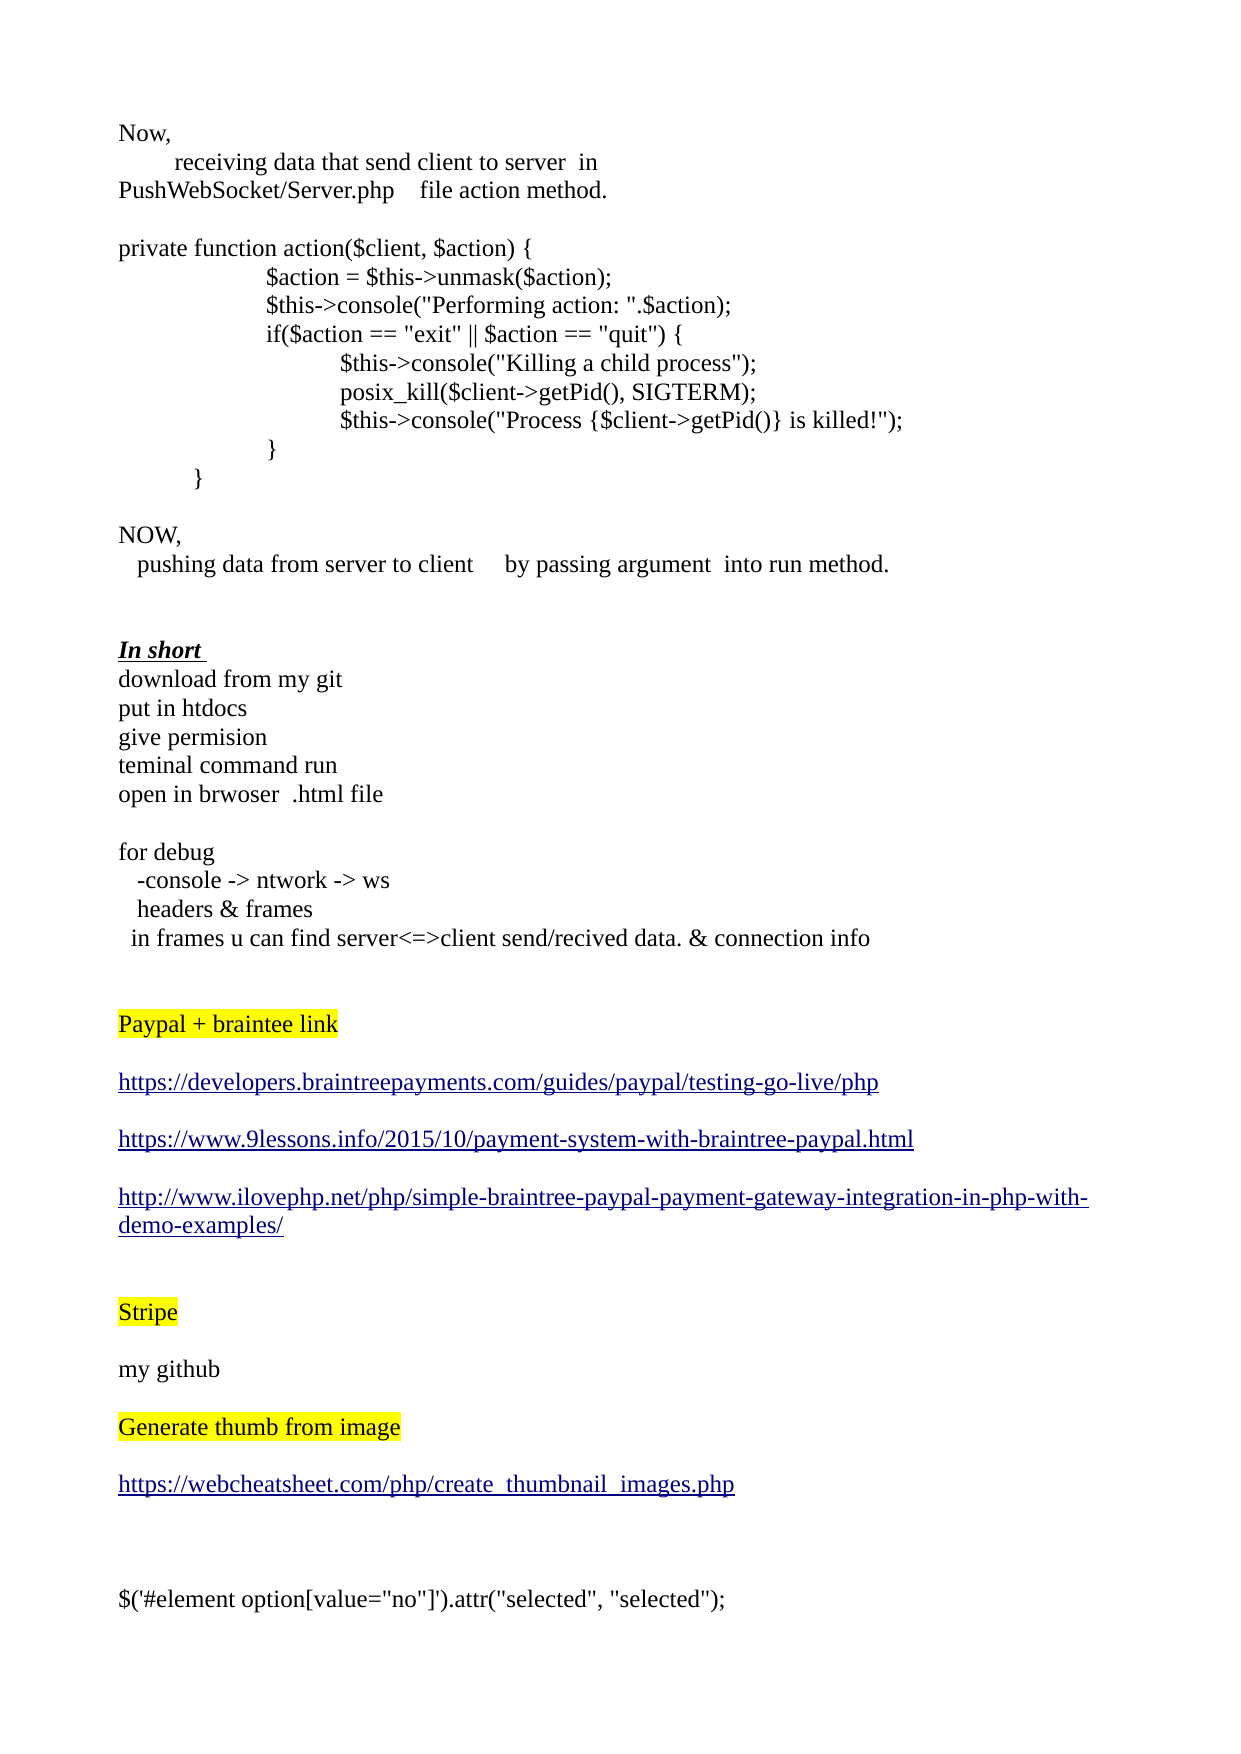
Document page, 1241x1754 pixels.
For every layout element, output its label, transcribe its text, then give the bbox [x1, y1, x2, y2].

text receiving data that send client to server in [118, 147, 1122, 176]
text pushing data from server to client by passing argument into run method. [118, 549, 1122, 578]
text $this->console("Process {$client->getPid()} is killed!"); [118, 406, 1122, 434]
text put in htdocs [118, 693, 1122, 722]
text } [118, 434, 1122, 463]
text private function action($client, $action) { [118, 233, 1122, 262]
text $action = $this->unmask($action); [118, 262, 1122, 291]
text NOW, [118, 521, 1122, 549]
text Now, [118, 118, 1122, 147]
text teminal command run [118, 751, 1122, 779]
text Paypal + braintee link [118, 1009, 1122, 1038]
text -console -> ntwork -> ws [118, 866, 1122, 894]
text if($action == "exit" || $action == "quit") { [118, 319, 1122, 348]
text in frames u can find server<=>client send/recived data. & connection info [118, 923, 1122, 952]
text } [118, 463, 1122, 492]
text download from my git [118, 664, 1122, 693]
text for debug [118, 837, 1122, 866]
text $this->console("Killing a child process"); [118, 348, 1122, 377]
text http://www.ilovephp.net/php/simple-braintree-paypal-payment-gateway-integration-in-php-with-demo-examples/ [118, 1182, 1122, 1239]
text Generate thumb from image [118, 1412, 1122, 1441]
text https://developers.braintreepayments.com/guides/paypal/testing-go-live/php [118, 1067, 1122, 1096]
text $this->console("Performing action: ".$action); [118, 291, 1122, 319]
text posix_kill($client->getPid(), SIGTERM); [118, 377, 1122, 406]
text PushWebSocket/Server.php file action method. [118, 176, 1122, 204]
text my github [118, 1354, 1122, 1383]
text open in brwoser .html file [118, 779, 1122, 808]
text https://webcheatsheet.com/php/create_thumbnail_images.php [118, 1469, 1122, 1498]
text https://www.9lessons.info/2015/10/payment-system-with-braintree-paypal.html [118, 1124, 1122, 1153]
text $('#element option[value="no"]').attr("selected", "selected"); [118, 1584, 1122, 1613]
text In short [118, 636, 1122, 664]
text give permision [118, 722, 1122, 751]
text headers & frames [118, 894, 1122, 923]
text Stripe [118, 1297, 1122, 1326]
